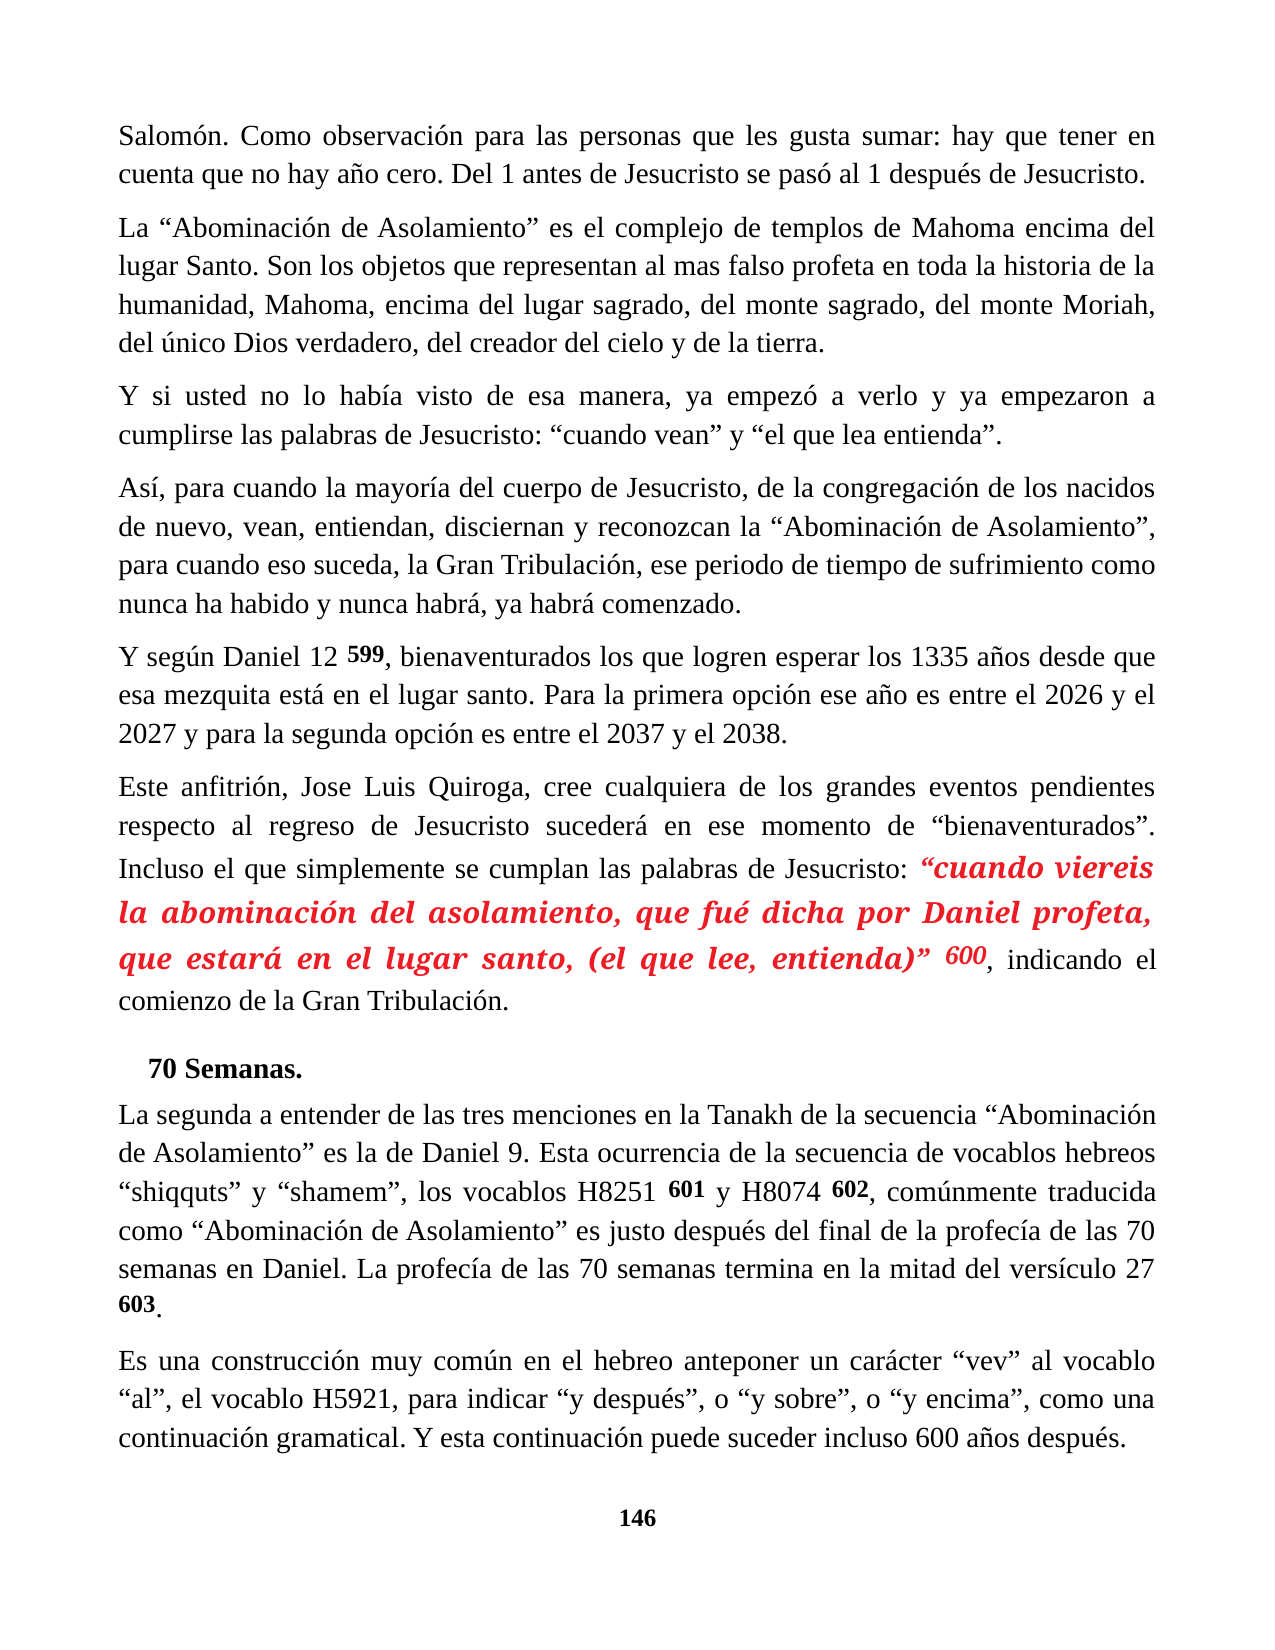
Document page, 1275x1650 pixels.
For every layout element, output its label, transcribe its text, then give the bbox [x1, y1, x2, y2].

text Este anfitrión, Jose Luis Quiroga, cree cualquiera de los grandes eventos pendientes respecto al regreso de Jesucristo sucederá en ese momento de “bienaventurados”. Incluso el que simplemente se cumplan las palabras de Jesucristo: “cuando viereis la abominación del asolamiento, que fué dicha por Daniel profeta, que estará en el lugar santo, (el que lee, entienda)” , indicando el comienzo de la Gran Tribulación. [118, 769, 1157, 1017]
text La segunda a entender de las tres menciones en la Tanakh de la secuencia “Abominación de Asolamiento” es la de Daniel 9. Esta ocurrencia de la secuencia de vocablos hebreos “shiqquts” y “shamem”, los vocablos H8251 y H8074 , comúnmente traducida como “Abominación de Asolamiento” es justo después del final de la profecía de las 70 semanas en Daniel. La profecía de las 70 semanas termina en la mitad del versículo 27 . [118, 1097, 1157, 1323]
text Así, para cuando la mayoría del cuerpo de Jesucristo, de la congregación de los nacidos de nuevo, vean, entiendan, disciernan y reconozcan la “Abominación de Asolamiento”, para cuando eso suceda, la Gran Tribulación, ese periodo de tiempo de sufrimiento como nunca ha habido y nunca habrá, ya habrá comenzado. [118, 470, 1157, 619]
text Salomón. Como observación para las personas que les gusta sumar: hay que tener en cuenta que no hay año cero. Del 1 antes de Jesucristo se pasó al 1 después de Jesucristo. [118, 118, 1157, 190]
text Y según Daniel 12 , bienaventurados los que logren esperar los 1335 años desde que esa mezquita está en el lugar santo. Para la primera opción ese año es entre el 2026 y el 2027 y para la segunda opción es entre el 2037 y el 2038. [118, 639, 1157, 749]
text Es una construcción muy común en el hebreo anteponer un carácter “vev” al vocablo “al”, el vocablo H5921, para indicar “y después”, o “y sobre”, o “y encima”, como una continuación gramatical. Y esta continuación puede suceder incluso 600 años después. [118, 1343, 1157, 1453]
text Y si usted no lo había visto de esa manera, ya empezó a verlo y ya empezaron a cumplirse las palabras de Jesucristo: “cuando vean” y “el que lea entienda”. [118, 378, 1157, 451]
subtitle 70 Semanas. [148, 1051, 1157, 1084]
text La “Abominación de Asolamiento” es el complejo de templos de Mahoma encima del lugar Santo. Son los objetos que representan al mas falso profeta en toda la historia de la humanidad, Mahoma, encima del lugar sagrado, del monte sagrado, del monte Moriah, del único Dios verdadero, del creador del cielo y de la tierra. [118, 210, 1157, 359]
